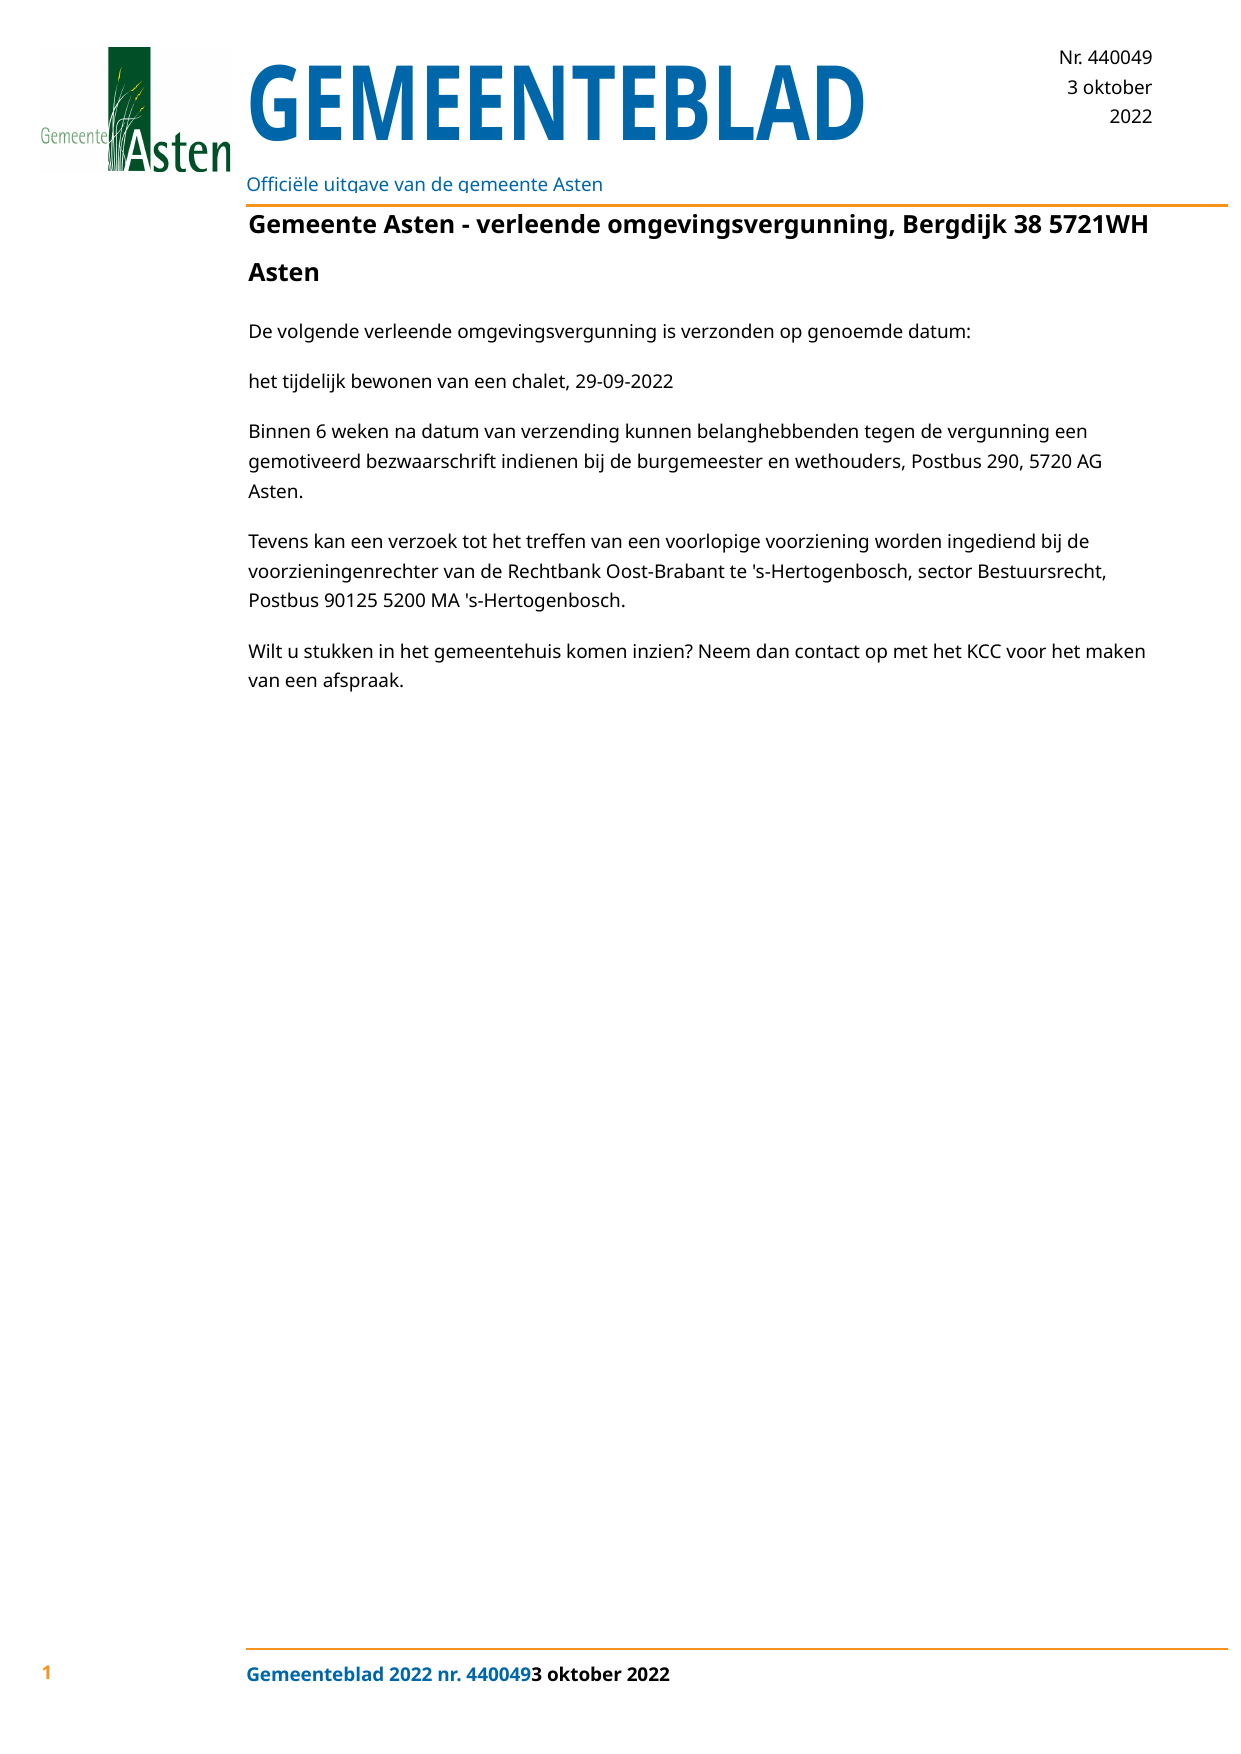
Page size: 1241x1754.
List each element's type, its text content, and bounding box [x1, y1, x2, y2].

text het tijdelijk bewonen van een chalet, 29-09-2022 [248, 368, 1152, 394]
text Wilt u stukken in het gemeentehuis komen inzien? Neem dan contact op met het KCC voor het maken van een afspraak. [248, 638, 1152, 693]
text De volgende verleende omgevingsvergunning is verzonden op genoemde datum: [248, 318, 1152, 344]
text Tevens kan een verzoek tot het treffen van een voorlopige voorziening worden ingediend bij de voorzieningenrechter van de Rechtbank Oost-Brabant te 's-Hertogenbosch, sector Bestuursrecht, Postbus 90125 5200 MA 's-Hertogenbosch. [248, 528, 1152, 613]
picture [41, 47, 231, 172]
text Gemeente Asten - verleende omgevingsvergunning, Bergdijk 38 5721WH Asten [248, 207, 1152, 288]
text Binnen 6 weken na datum van verzending kunnen belanghebbenden tegen de vergunning een gemotiveerd bezwaarschrift indienen bij de burgemeester en wethouders, Postbus 290, 5720 AG Asten. [248, 419, 1152, 504]
